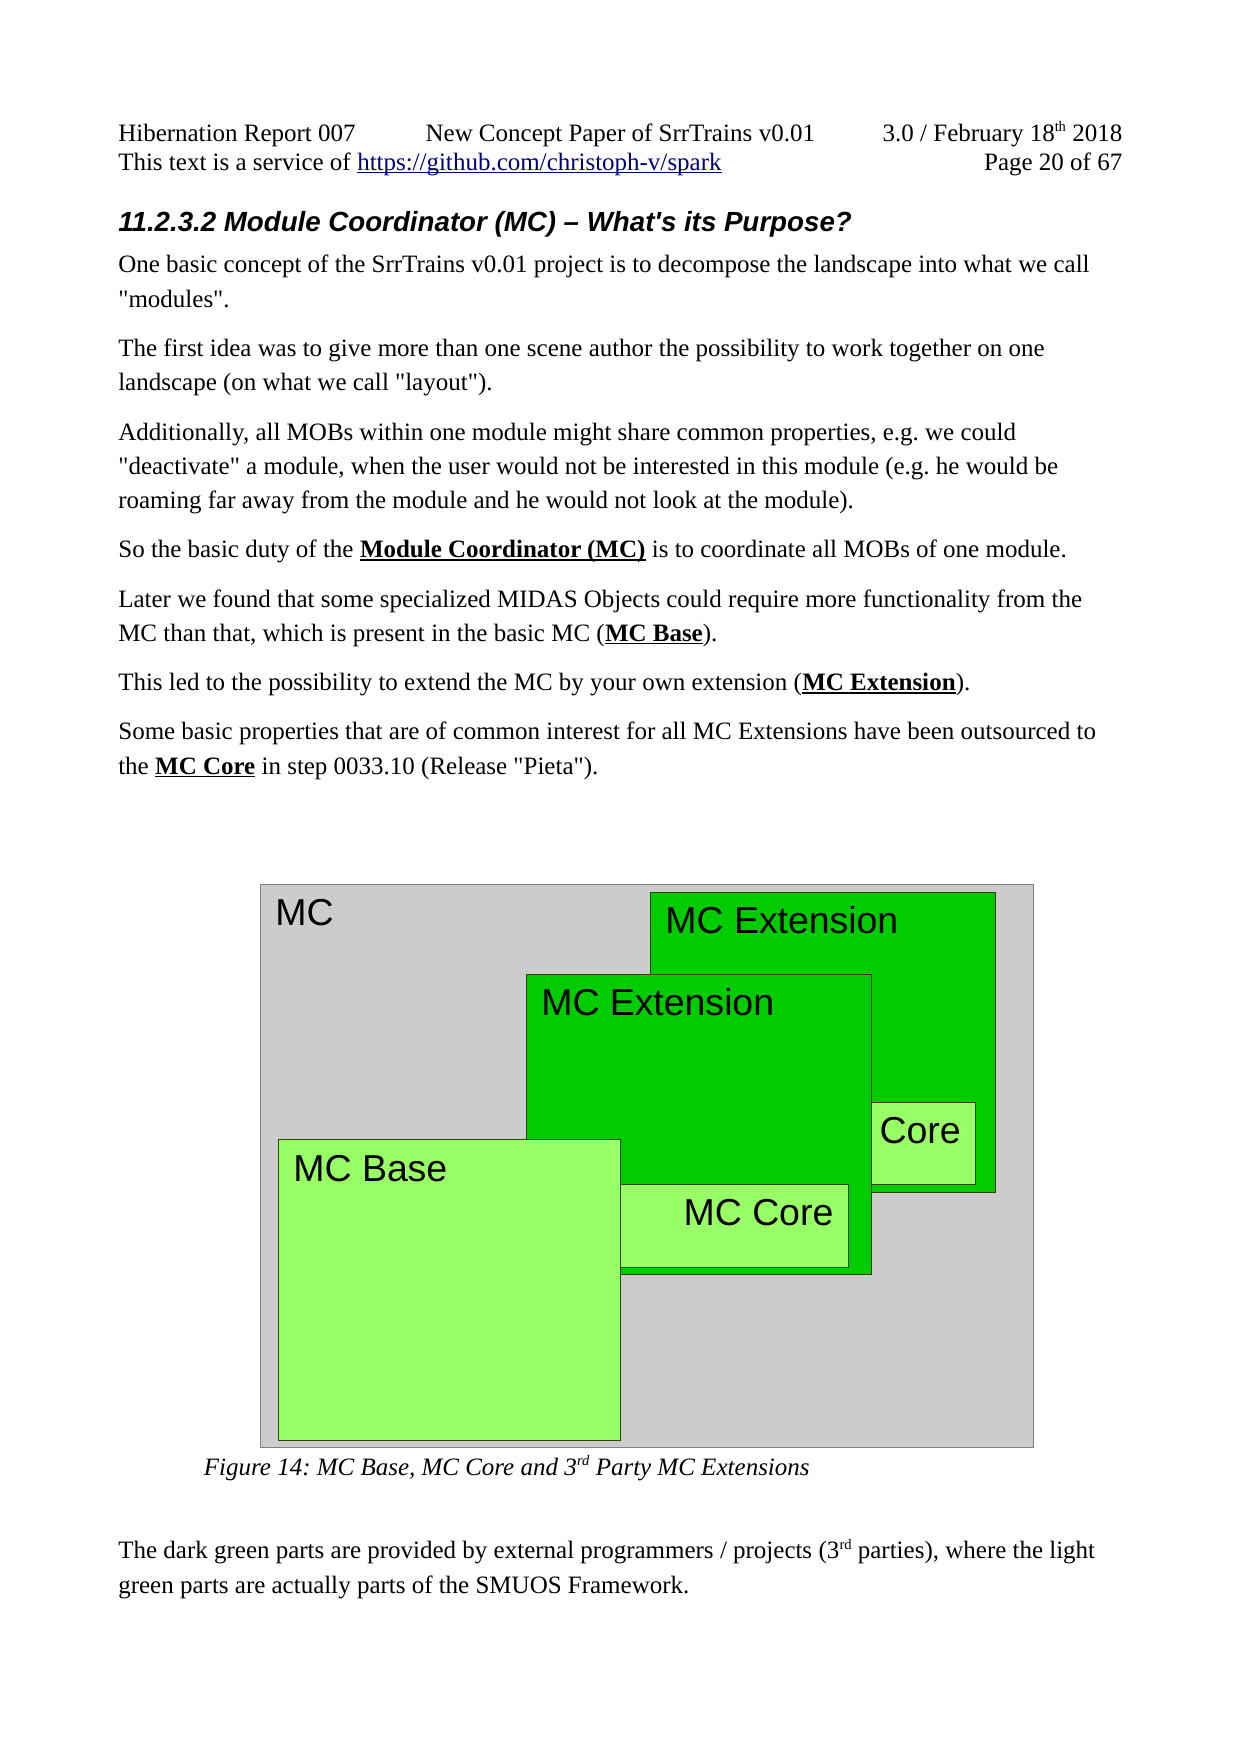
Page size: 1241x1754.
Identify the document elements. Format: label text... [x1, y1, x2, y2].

text Figure 14: MC Base, MC Core and 3rd Party MC Extensions [204, 861, 1036, 1481]
text So the basic duty of the Module Coordinator (MC) is to coordinate all MOBs of one module. [118, 534, 1122, 563]
text This led to the possibility to extend the MC by your own extension (MC Extension). [118, 667, 1122, 696]
text Some basic properties that are of common interest for all MC Extensions have been outsourced to the MC Core in step 0033.10 (Release "Pieta"). [118, 716, 1122, 779]
text One basic concept of the SrrTrains v0.01 project is to decompose the landscape into what we call "modules". [118, 249, 1122, 313]
text The dark green parts are provided by external programmers / projects (3rd parties), where the light green parts are actually parts of the SMUOS Framework. [118, 1536, 1122, 1599]
text The first idea was to give more than one scene author the possibility to work together on one landscape (on what we call "layout"). [118, 333, 1122, 396]
text Additionally, all MOBs within one module might share common properties, e.g. we could "deactivate" a module, when the user would not be interested in this module (e.g. he would be roaming far away from the module and he would not look at the module). [118, 417, 1122, 514]
text Later we found that some specialized MIDAS Objects could require more functionality from the MC than that, which is present in the basic MC (MC Base). [118, 584, 1122, 647]
subtitle 11.2.3.2 Module Coordinator (MC) – What's its Purpose? [118, 205, 1122, 237]
